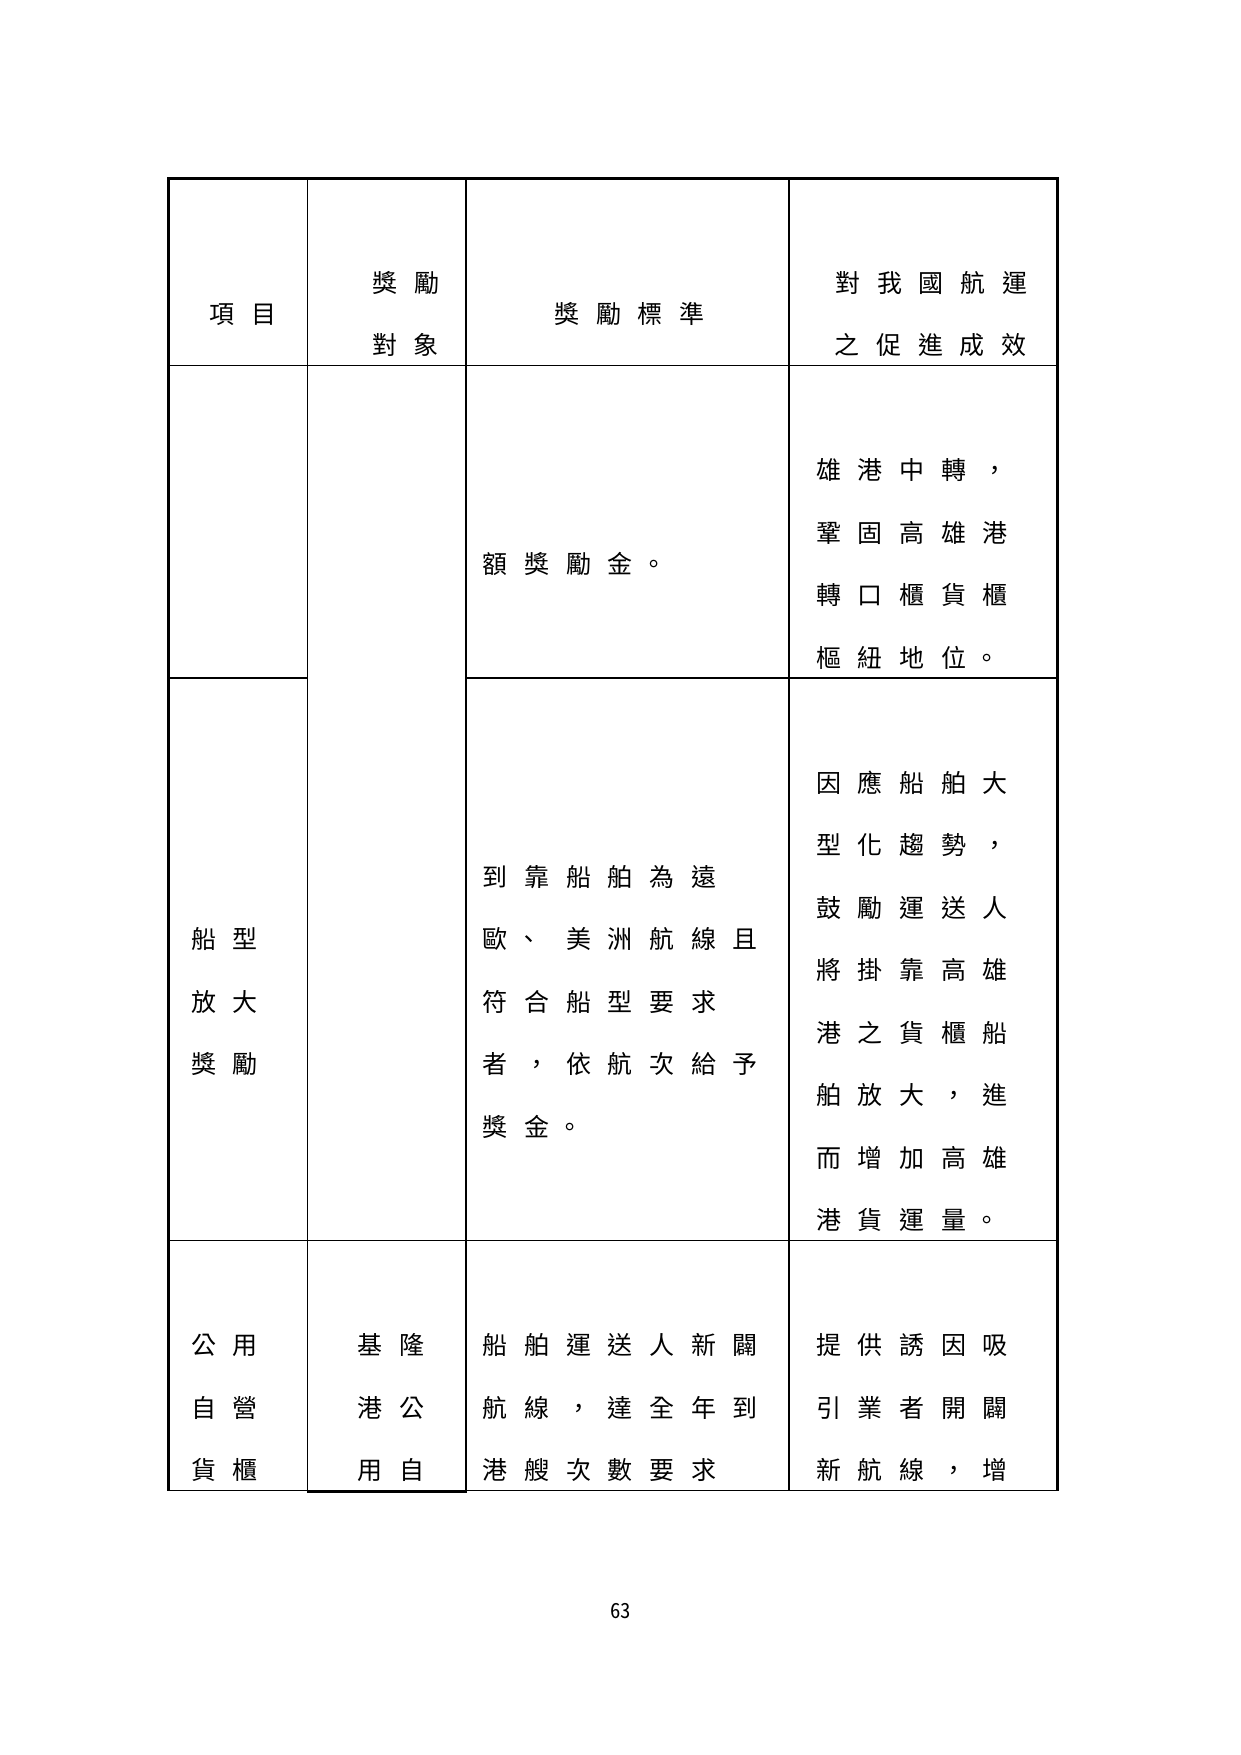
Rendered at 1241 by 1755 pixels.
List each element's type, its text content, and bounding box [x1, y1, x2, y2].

table_cell 公用自營貨櫃 [170, 1241, 307, 1490]
table_cell 因應船舶大型化趨勢，鼓勵運送人將掛靠高雄港之貨櫃船舶放大，進而增加高雄港貨運量。 [790, 679, 1056, 1240]
table_cell 提供誘因吸引業者開闢新航線，增 [790, 1241, 1056, 1490]
table_header 項目 [170, 180, 307, 365]
table_cell 雄港中轉，鞏固高雄港轉口櫃貨櫃樞紐地位。 [790, 366, 1056, 677]
table_header 獎勵標準 [467, 180, 788, 365]
table_header 獎勵對象 [308, 180, 465, 365]
table_cell 到靠船舶為遠歐、美洲航線且符合船型要求者，依航次給予獎金。 [467, 679, 788, 1240]
table_header 對我國航運之促進成效 [790, 180, 1056, 365]
table_cell 基隆港公用自 [308, 1241, 465, 1490]
table_cell 船型放大獎勵 [170, 679, 307, 1240]
table_cell [170, 366, 307, 677]
table_cell 船舶運送人新闢航線，達全年到港艘次數要求 [467, 1241, 788, 1490]
table_cell 額獎勵金。 [467, 366, 788, 677]
table_cell [308, 366, 465, 1240]
